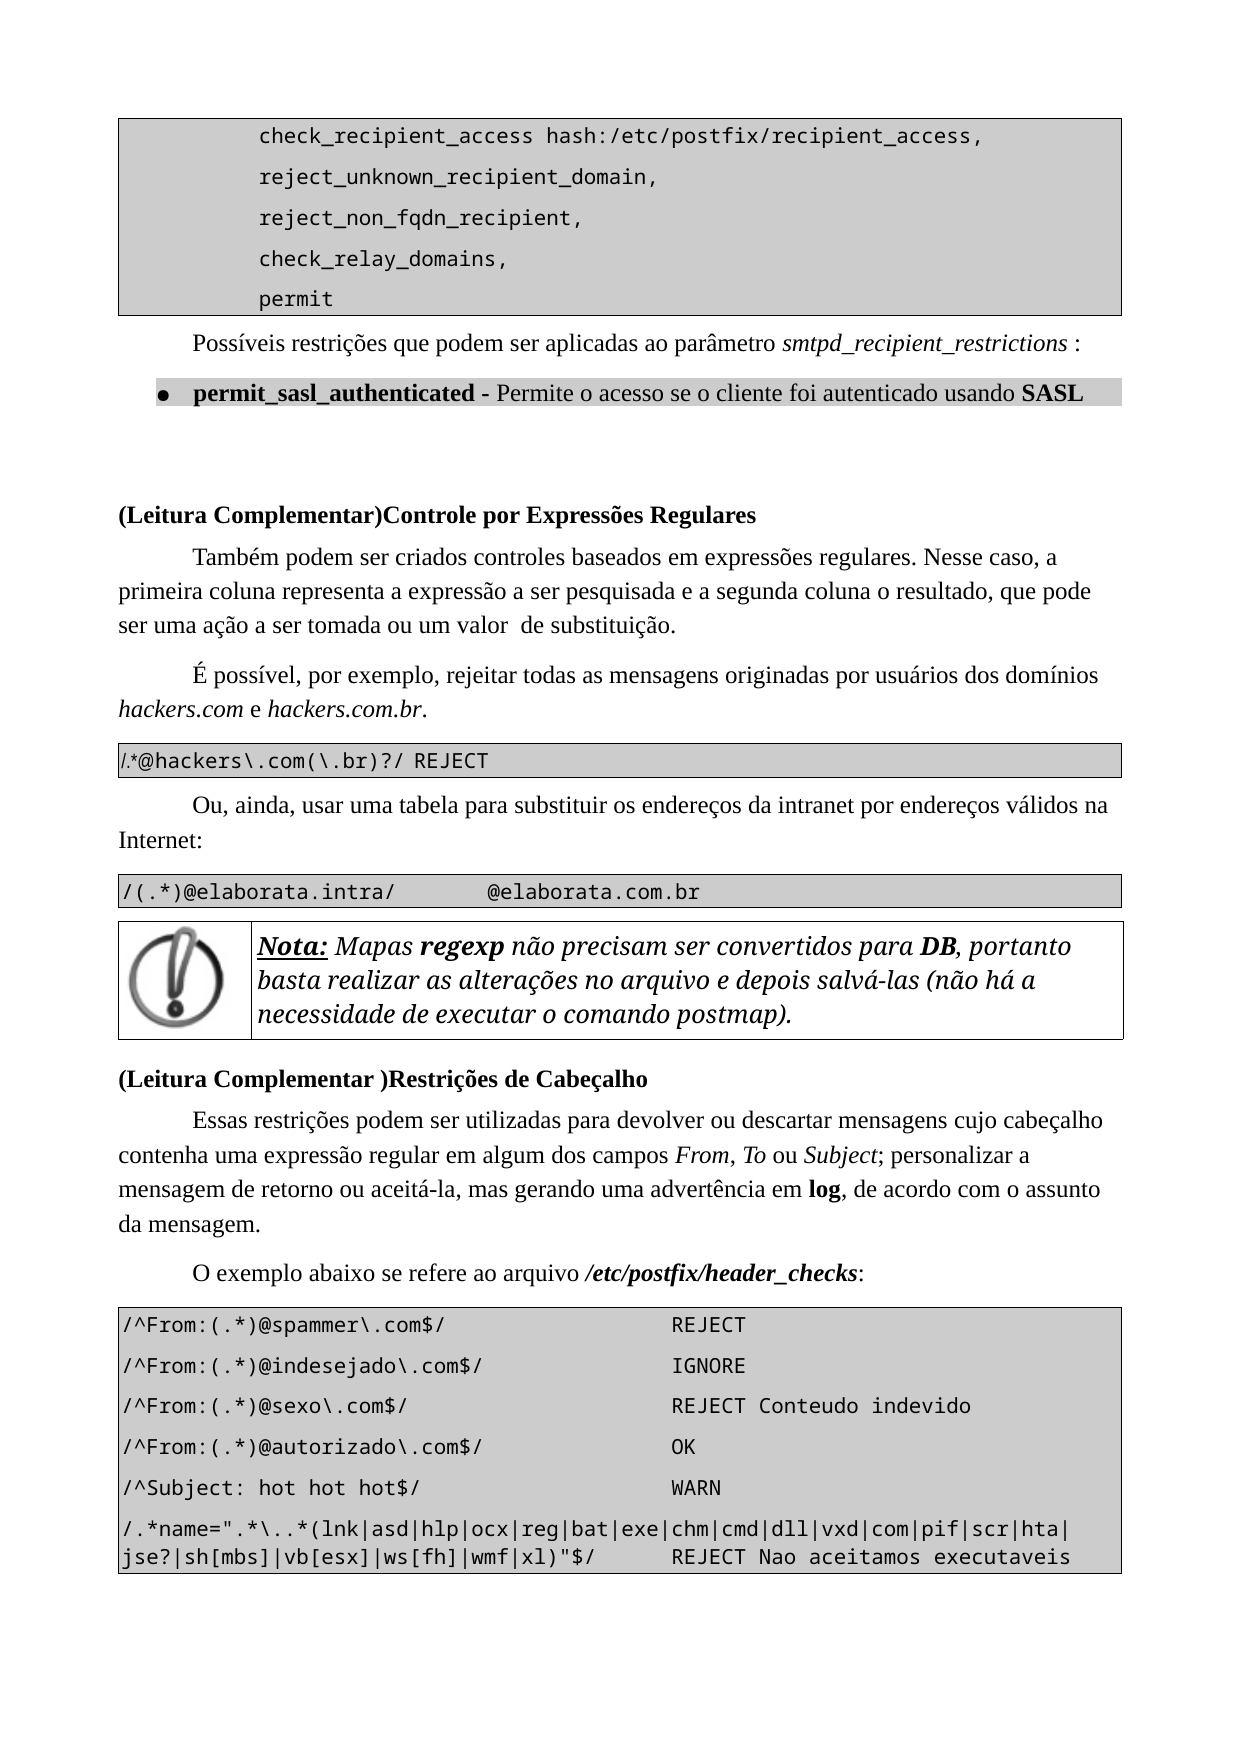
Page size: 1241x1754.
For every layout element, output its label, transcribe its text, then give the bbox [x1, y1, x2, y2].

text reject_non_fqdn_recipient, [119, 200, 1121, 231]
list permit_sasl_authenticated - Permite o acesso se o cliente foi autenticado usando SASL [156, 378, 1122, 406]
text /^Subject: hot hot hot$/ WARN [119, 1470, 1121, 1502]
text reject_unknown_recipient_domain, [119, 159, 1121, 191]
text /^From:(.*)@sexo\.com$/ REJECT Conteudo indevido [119, 1388, 1121, 1420]
text /.*name=".*\..*(lnk|asd|hlp|ocx|reg|bat|exe|chm|cmd|dll|vxd|com|pif|scr|hta|jse?|sh[mbs]|vb[esx]|ws[fh]|wmf|xl)"$/ REJECT Nao aceitamos executaveis [119, 1511, 1121, 1573]
text /^From:(.*)@indesejado\.com$/ IGNORE [119, 1348, 1121, 1379]
text Também podem ser criados controles baseados em expressões regulares. Nesse caso, a primeira coluna representa a expressão a ser pesquisada e a segunda coluna o resultado, que pode ser uma ação a ser tomada ou um valor de substituição. [118, 542, 1122, 639]
text check_recipient_access hash:/etc/postfix/recipient_access, [119, 119, 1121, 150]
text check_relay_domains, [119, 241, 1121, 272]
subtitle (Leitura Complementar )Restrições de Cabeçalho [118, 1064, 1122, 1093]
text /^From:(.*)@spammer\.com$/ REJECT [119, 1308, 1121, 1338]
table_header [119, 922, 251, 1039]
text O exemplo abaixo se refere ao arquivo /etc/postfix/header_checks: [118, 1258, 1122, 1286]
text Essas restrições podem ser utilizadas para devolver ou descartar mensagens cujo cabeçalho contenha uma expressão regular em algum dos campos From, To ou Subject; personalizar a mensagem de retorno ou aceitá-la, mas gerando uma advertência em log, de acordo com o assunto da mensagem. [118, 1105, 1122, 1237]
text permit [119, 281, 1121, 315]
subtitle (Leitura Complementar)Controle por Expressões Regulares [118, 501, 1122, 529]
text /^From:(.*)@autorizado\.com$/ OK [119, 1429, 1121, 1461]
table_header Nota: Mapas regexp não precisam ser convertidos para DB, portanto basta realizar as alterações no arquivo e depois salvá-las (não há a necessidade de executar o comando postmap). [252, 922, 1123, 1039]
text Ou, ainda, usar uma tabela para substituir os endereços da intranet por endereços válidos na Internet: [118, 790, 1122, 853]
text /(.*)@elaborata.intra/ @elaborata.com.br [119, 875, 1121, 907]
text Possíveis restrições que podem ser aplicadas ao parâmetro smtpd_recipient_restrictions : [118, 328, 1122, 357]
text É possível, por exemplo, rejeitar todas as mensagens originadas por usuários dos domínios hackers.com e hackers.com.br. [118, 660, 1122, 723]
text /.*@hackers\.com(\.br)?/ REJECT [119, 744, 1121, 777]
